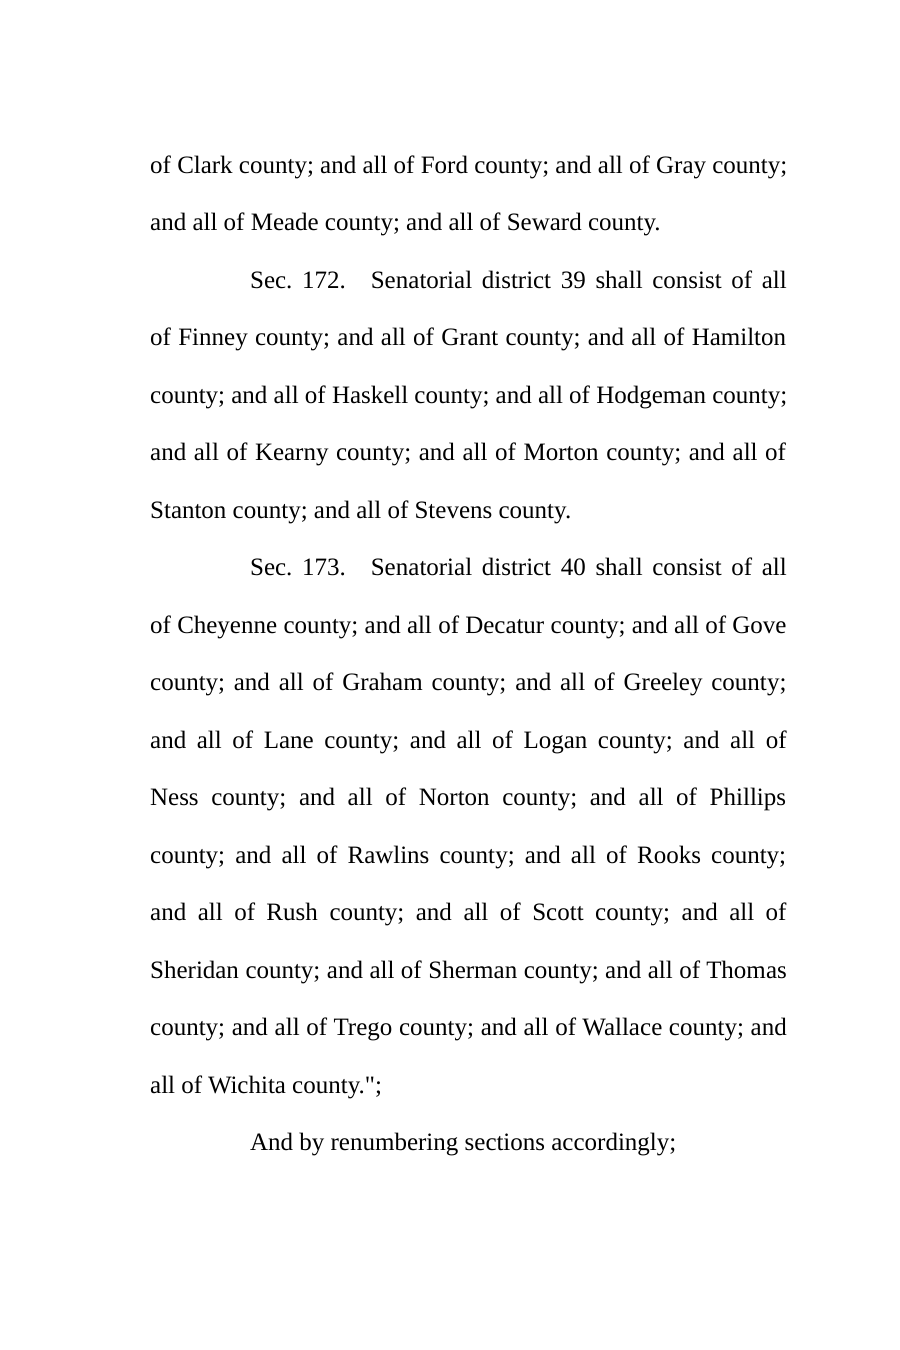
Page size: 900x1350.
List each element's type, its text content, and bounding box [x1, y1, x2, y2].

text Sec. 172. Senatorial district 39 shall consist of all of Finney county; and all of Grant county; and all of Hamilton county; and all of Haskell county; and all of Hodgeman county; and all of Kearny county; and all of Morton county; and all of Stanton county; and all of Stevens county. [150, 265, 787, 524]
text of Clark county; and all of Ford county; and all of Gray county; and all of Meade county; and all of Seward county. [150, 150, 787, 236]
text And by renumbering sections accordingly; [150, 1127, 787, 1156]
text Sec. 173. Senatorial district 40 shall consist of all of Cheyenne county; and all of Decatur county; and all of Gove county; and all of Graham county; and all of Greeley county; and all of Lane county; and all of Logan county; and all of Ness county; and all of Norton county; and all of Phillips county; and all of Rawlins county; and all of Rooks county; and all of Rush county; and all of Scott county; and all of Sheridan county; and all of Sherman county; and all of Thomas county; and all of Trego county; and all of Wallace county; and all of Wichita county."; [150, 552, 787, 1099]
